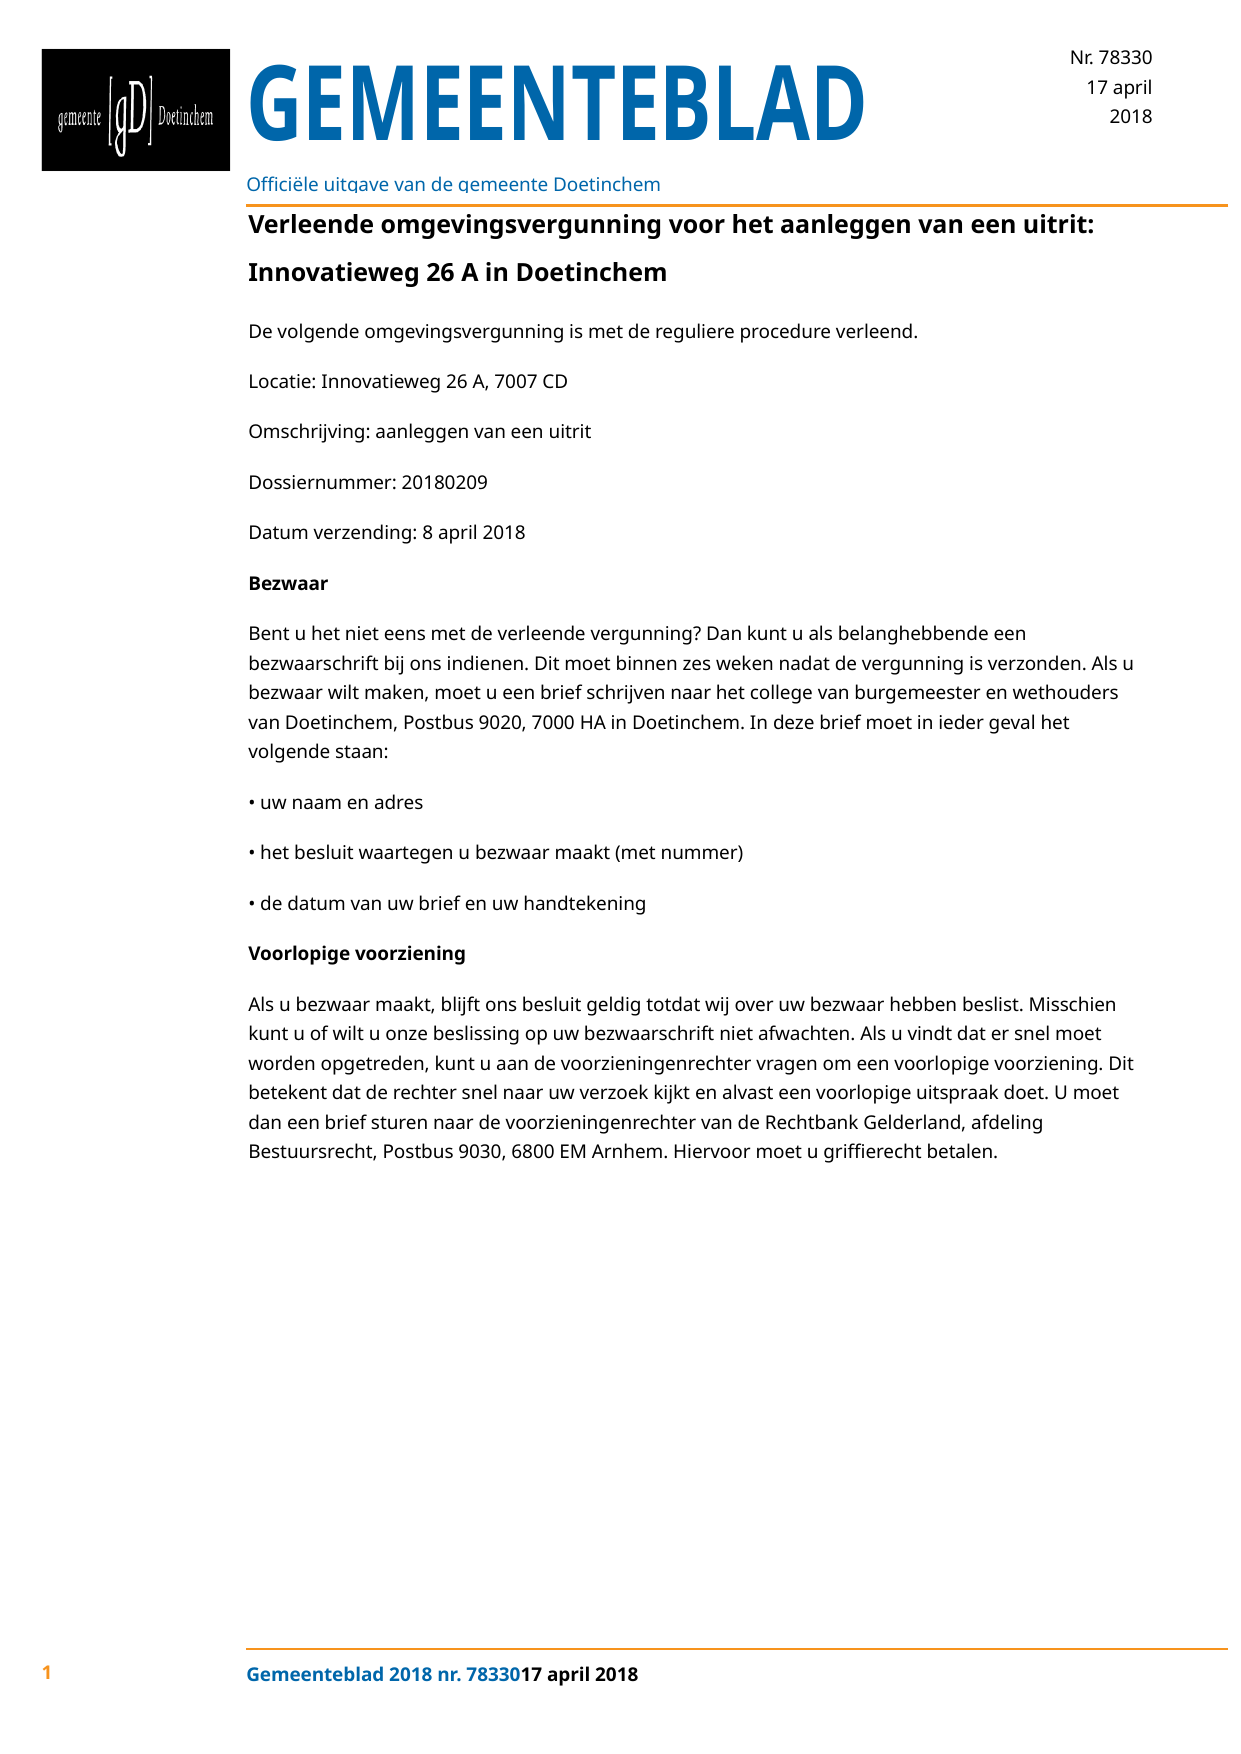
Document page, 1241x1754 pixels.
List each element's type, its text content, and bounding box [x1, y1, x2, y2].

text Als u bezwaar maakt, blijft ons besluit geldig totdat wij over uw bezwaar hebben beslist. Misschien kunt u of wilt u onze beslissing op uw bezwaarschrift niet afwachten. Als u vindt dat er snel moet worden opgetreden, kunt u aan de voorzieningenrechter vragen om een voorlopige voorziening. Dit betekent dat de rechter snel naar uw verzoek kijkt en alvast een voorlopige uitspraak doet. U moet dan een brief sturen naar de voorzieningenrechter van de Rechtbank Gelderland, afdeling Bestuursrecht, Postbus 9030, 6800 EM Arnhem. Hiervoor moet u griffierecht betalen. [248, 991, 1152, 1164]
text De volgende omgevingsvergunning is met de reguliere procedure verleend. [248, 318, 1152, 344]
text Dossiernummer: 20180209 [248, 469, 1152, 495]
text Verleende omgevingsvergunning voor het aanleggen van een uitrit: Innovatieweg 26 A in Doetinchem [248, 207, 1152, 288]
text • de datum van uw brief en uw handtekening [248, 890, 1152, 916]
text Voorlopige voorziening [248, 940, 1152, 966]
text • uw naam en adres [248, 789, 1152, 815]
text • het besluit waartegen u bezwaar maakt (met nummer) [248, 839, 1152, 865]
text Omschrijving: aanleggen van een uitrit [248, 419, 1152, 444]
text Datum verzending: 8 april 2018 [248, 519, 1152, 545]
text Bezwaar [248, 570, 1152, 596]
picture [41, 47, 231, 172]
text Locatie: Innovatieweg 26 A, 7007 CD [248, 368, 1152, 394]
text Bent u het niet eens met de verleende vergunning? Dan kunt u als belanghebbende een bezwaarschrift bij ons indienen. Dit moet binnen zes weken nadat de vergunning is verzonden. Als u bezwaar wilt maken, moet u een brief schrijven naar het college van burgemeester en wethouders van Doetinchem, Postbus 9020, 7000 HA in Doetinchem. In deze brief moet in ieder geval het volgende staan: [248, 620, 1152, 764]
